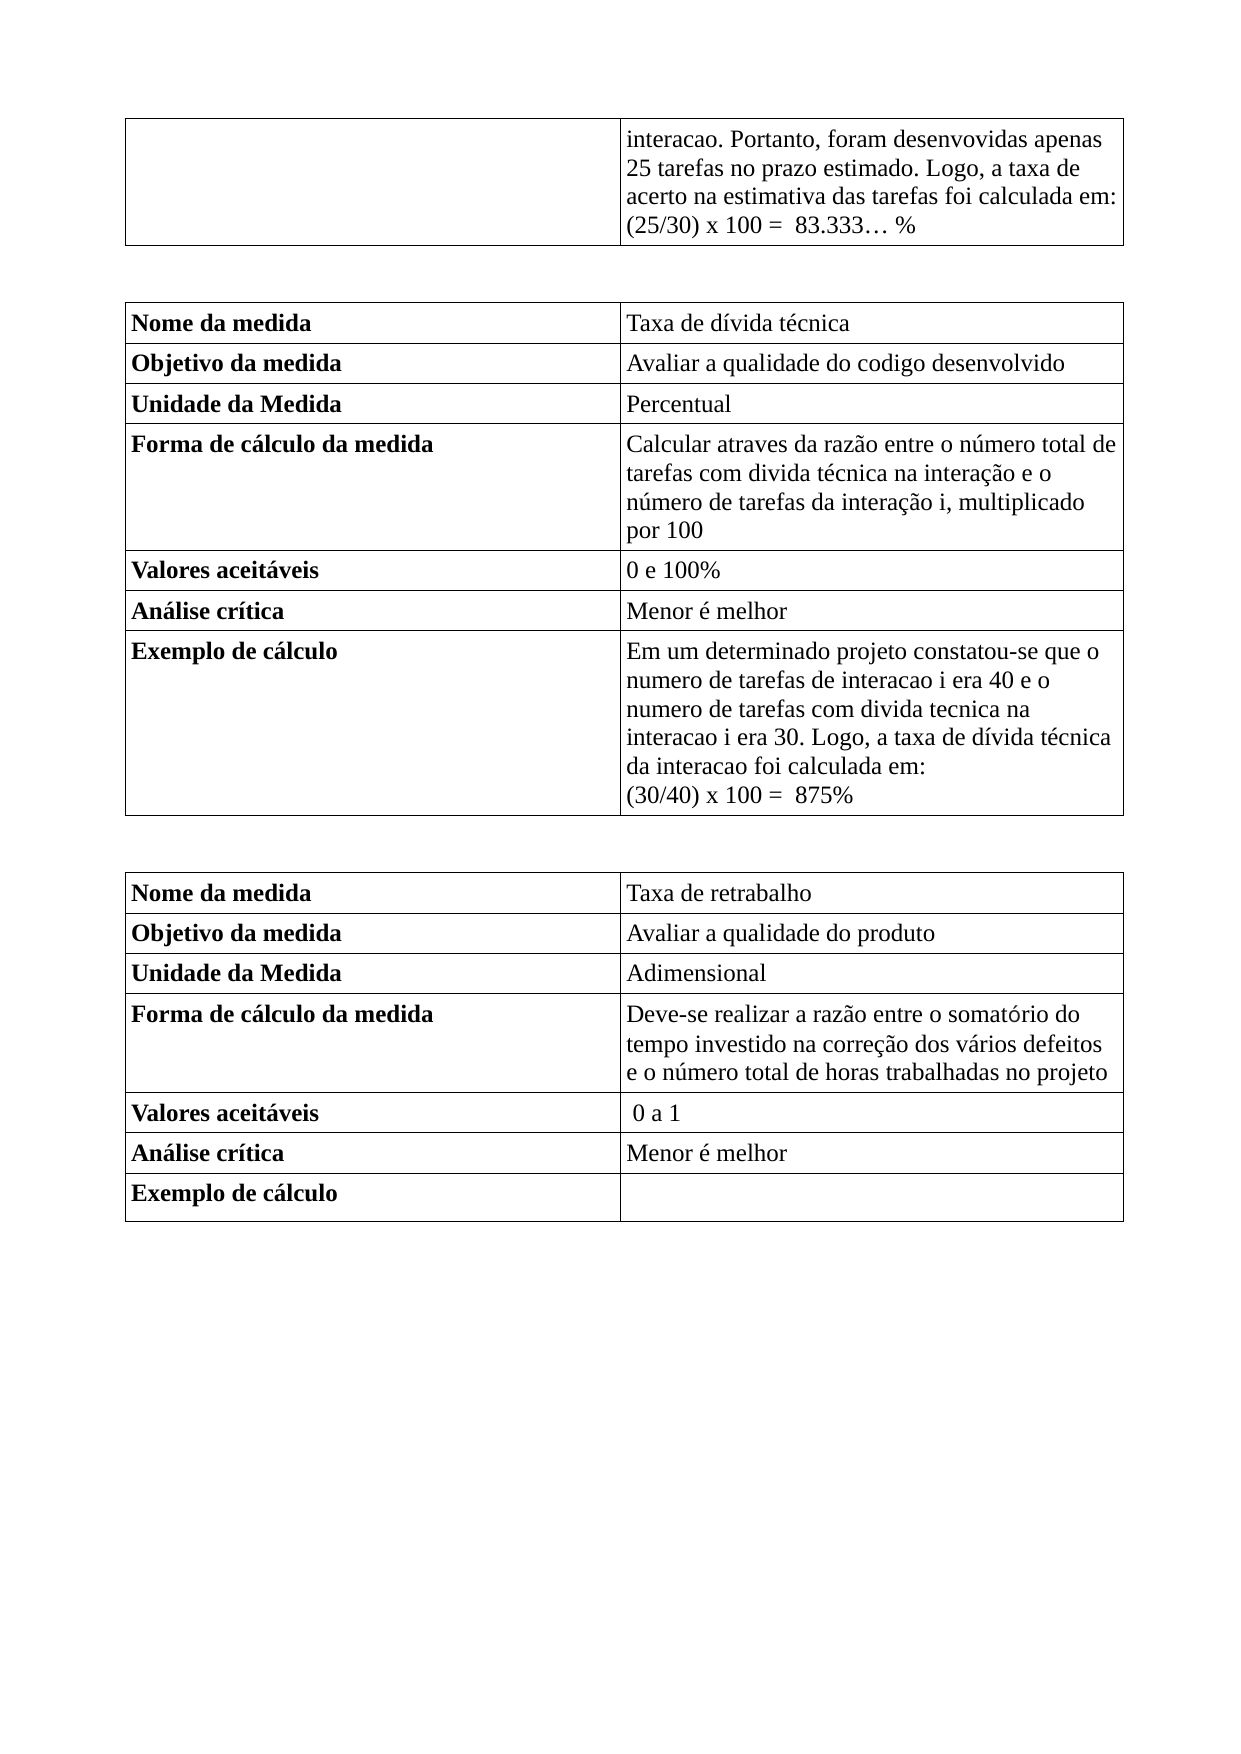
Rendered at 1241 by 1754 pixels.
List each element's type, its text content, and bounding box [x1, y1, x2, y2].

table_cell [126, 119, 620, 245]
table_cell 0 e 100% [621, 551, 1123, 590]
table_cell Exemplo de cálculo [126, 1174, 620, 1221]
table_cell Menor é melhor [621, 1133, 1123, 1172]
table_cell Objetivo da medida [126, 914, 620, 953]
table_cell Unidade da Medida [126, 954, 620, 993]
table_header Nome da medida [126, 873, 620, 912]
table_cell Adimensional [621, 954, 1123, 993]
table_cell Análise crítica [126, 591, 620, 630]
table_cell interacao. Portanto, foram desenvovidas apenas 25 tarefas no prazo estimado. Logo, a taxa de acerto na estimativa das tarefas foi calculada em: (25/30) x 100 = 83.333… % [621, 119, 1123, 245]
table_cell [621, 1174, 1123, 1221]
table_cell Forma de cálculo da medida [126, 424, 620, 550]
table_header Taxa de retrabalho [621, 873, 1123, 912]
table_cell Valores aceitáveis [126, 551, 620, 590]
table_cell Forma de cálculo da medida [126, 994, 620, 1092]
table_cell Objetivo da medida [126, 344, 620, 383]
table_cell Avaliar a qualidade do codigo desenvolvido [621, 344, 1123, 383]
table_cell 0 a 1 [621, 1093, 1123, 1132]
table_cell Unidade da Medida [126, 384, 620, 423]
table_header Taxa de dívida técnica [621, 303, 1123, 343]
table_cell Exemplo de cálculo [126, 631, 620, 814]
table_cell Menor é melhor [621, 591, 1123, 630]
table_cell Percentual [621, 384, 1123, 423]
table_cell Em um determinado projeto constatou-se que o numero de tarefas de interacao i era 40 e o numero de tarefas com divida tecnica na interacao i era 30. Logo, a taxa de dívida técnica da interacao foi calculada em: (30/40) x 100 = 875% [621, 631, 1123, 814]
table_cell Avaliar a qualidade do produto [621, 914, 1123, 953]
table_cell Análise crítica [126, 1133, 620, 1172]
table_cell Calcular atraves da razão entre o número total de tarefas com divida técnica na interação e o número de tarefas da interação i, multiplicado por 100 [621, 424, 1123, 550]
table_cell Valores aceitáveis [126, 1093, 620, 1132]
table_header Nome da medida [126, 303, 620, 343]
table_cell Deve-se realizar a razão entre o somatório do tempo investido na correção dos vários defeitos e o número total de horas trabalhadas no projeto [621, 994, 1123, 1092]
